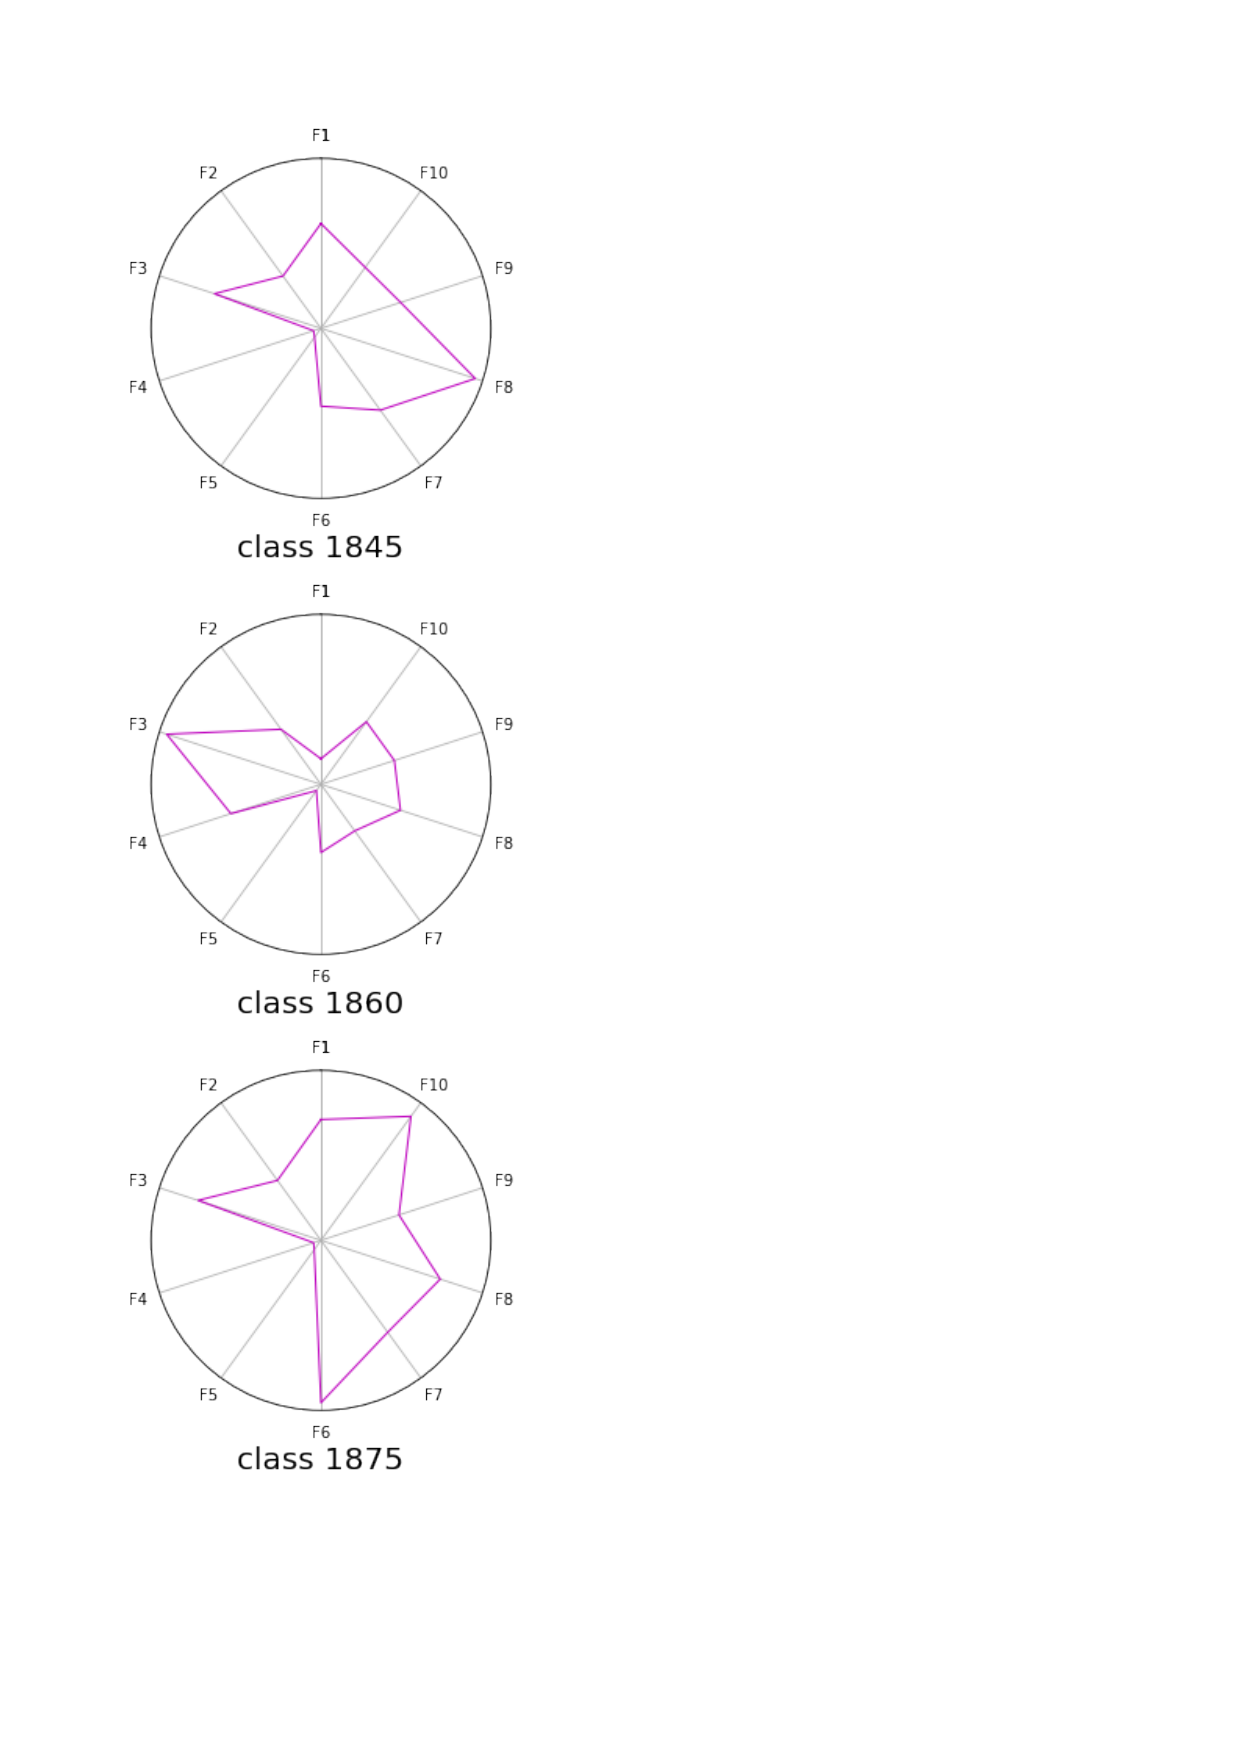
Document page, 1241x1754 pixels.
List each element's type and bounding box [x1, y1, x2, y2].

picture [118, 118, 523, 1487]
